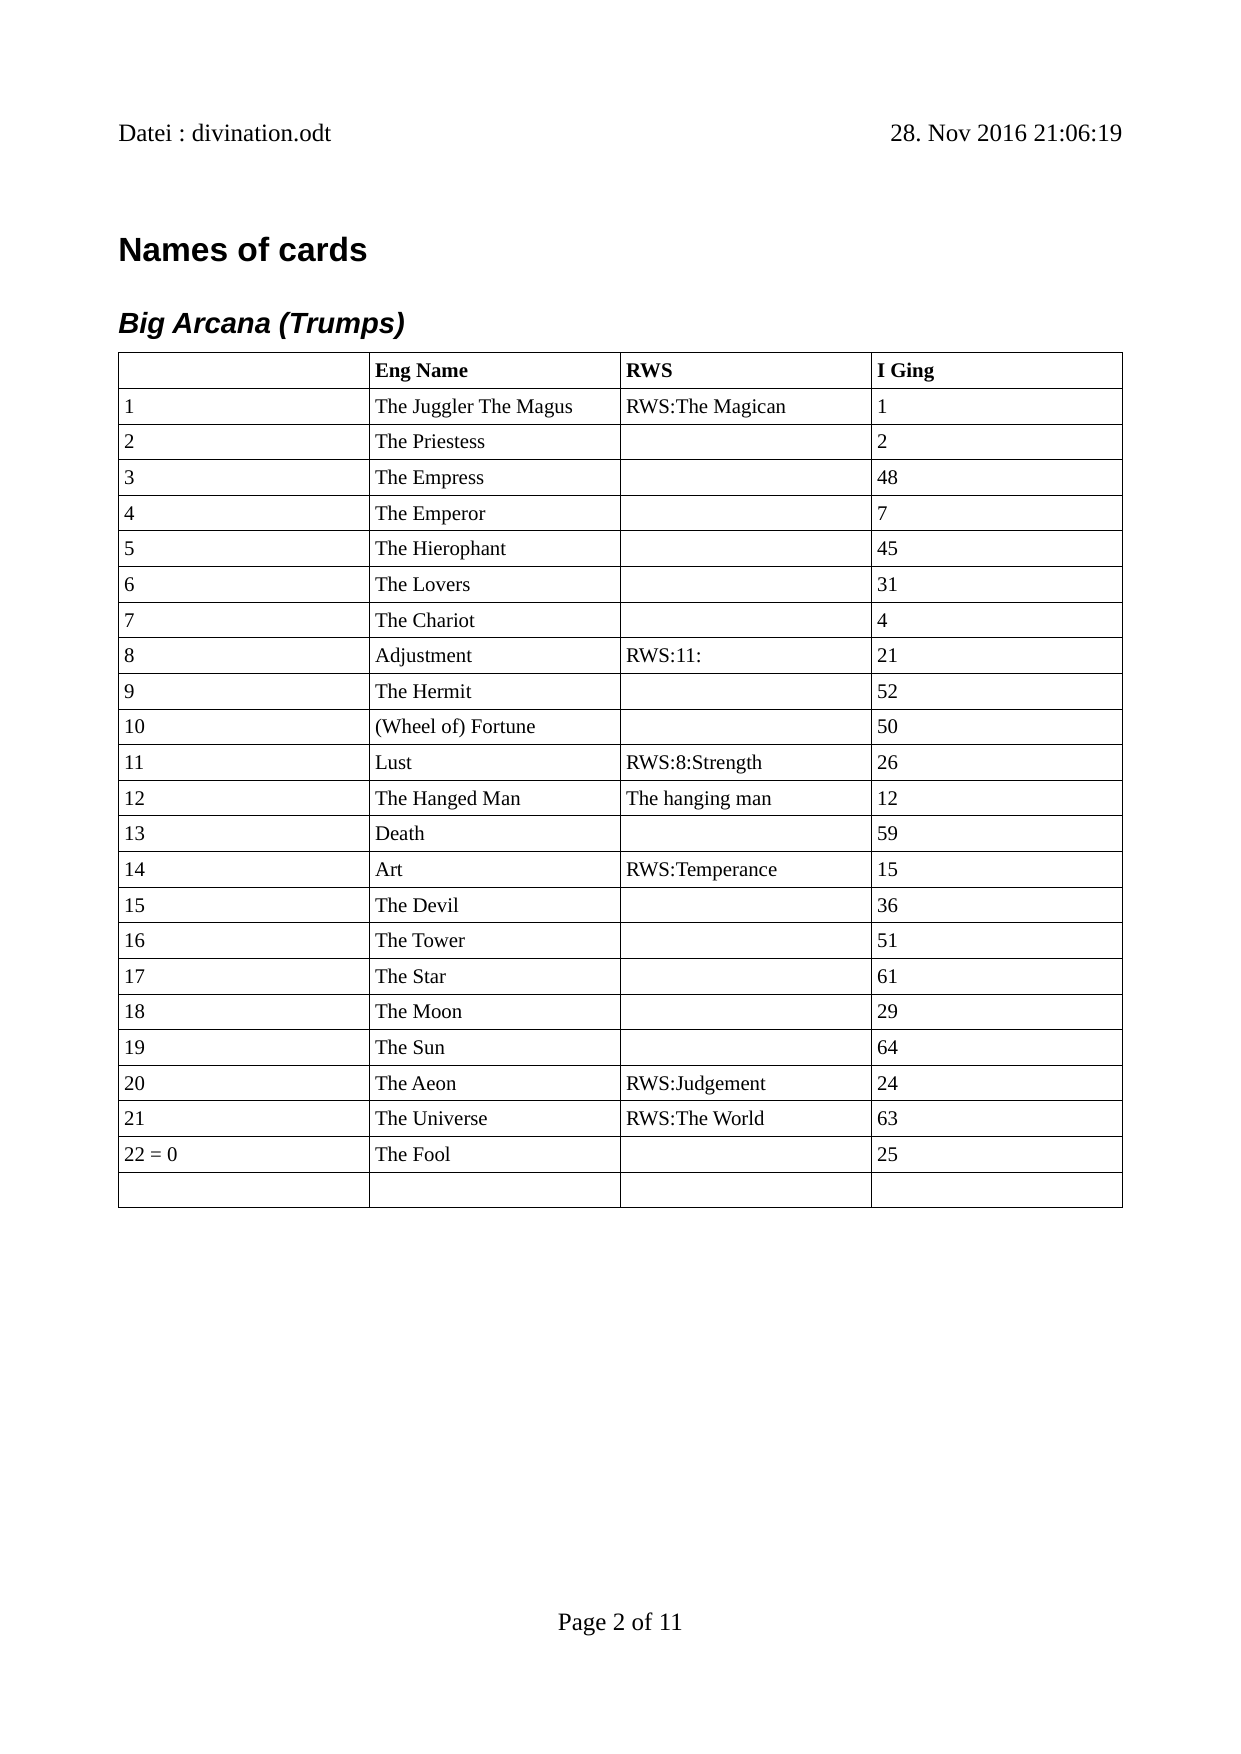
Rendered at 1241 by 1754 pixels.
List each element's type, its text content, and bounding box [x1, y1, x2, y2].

table_cell The Hierophant [370, 531, 620, 566]
table_cell 48 [872, 460, 1122, 495]
table_cell 21 [872, 638, 1122, 673]
table_cell 45 [872, 531, 1122, 566]
table_cell 21 [119, 1101, 369, 1136]
table_cell 10 [119, 710, 369, 744]
table_cell 14 [119, 852, 369, 887]
table_cell RWS:Temperance [621, 852, 871, 887]
table_cell 1 [872, 389, 1122, 423]
table_cell [621, 995, 871, 1029]
table_cell 63 [872, 1101, 1122, 1136]
table_header Eng Name [370, 353, 620, 388]
table_cell [621, 959, 871, 993]
table_cell 9 [119, 674, 369, 708]
table_cell 24 [872, 1066, 1122, 1100]
table_cell [621, 1030, 871, 1065]
table_cell [621, 710, 871, 744]
table_cell 12 [872, 781, 1122, 815]
table_cell [621, 674, 871, 708]
table_cell 6 [119, 567, 369, 602]
table_cell [621, 496, 871, 530]
table_cell 2 [872, 425, 1122, 459]
table_cell 59 [872, 816, 1122, 851]
table_cell Art [370, 852, 620, 887]
table_cell 1 [119, 389, 369, 423]
table_cell 8 [119, 638, 369, 673]
table_cell 15 [119, 888, 369, 922]
table_cell Adjustment [370, 638, 620, 673]
table_cell 22 = 0 [119, 1137, 369, 1172]
table_cell 16 [119, 923, 369, 958]
table_cell Lust [370, 745, 620, 780]
table_cell 25 [872, 1137, 1122, 1172]
table_cell 13 [119, 816, 369, 851]
table_cell [621, 1173, 871, 1207]
table_header I Ging [872, 353, 1122, 388]
table_cell The Chariot [370, 603, 620, 637]
table_cell RWS:The Magican [621, 389, 871, 423]
table_cell 17 [119, 959, 369, 993]
table_cell [119, 1173, 369, 1207]
table_cell 31 [872, 567, 1122, 602]
table_cell The Hermit [370, 674, 620, 708]
table_cell [621, 888, 871, 922]
table_cell RWS:8:Strength [621, 745, 871, 780]
table_cell 52 [872, 674, 1122, 708]
table_cell [872, 1173, 1122, 1207]
table_cell 61 [872, 959, 1122, 993]
table_cell 19 [119, 1030, 369, 1065]
table_cell [621, 923, 871, 958]
table_cell [621, 531, 871, 566]
table_cell The Lovers [370, 567, 620, 602]
table_cell [621, 1137, 871, 1172]
table_cell 20 [119, 1066, 369, 1100]
subtitle Big Arcana (Trumps) [118, 306, 1122, 340]
table_cell 51 [872, 923, 1122, 958]
table_cell RWS:Judgement [621, 1066, 871, 1100]
table_cell The Empress [370, 460, 620, 495]
table_cell 15 [872, 852, 1122, 887]
table_cell RWS:11: [621, 638, 871, 673]
table_cell 29 [872, 995, 1122, 1029]
table_cell 12 [119, 781, 369, 815]
table_cell [621, 567, 871, 602]
table_cell 5 [119, 531, 369, 566]
table_cell The Emperor [370, 496, 620, 530]
table_cell The Juggler The Magus [370, 389, 620, 423]
table_cell Death [370, 816, 620, 851]
table_cell The Fool [370, 1137, 620, 1172]
table_cell The Devil [370, 888, 620, 922]
table_cell [621, 425, 871, 459]
table_cell The Aeon [370, 1066, 620, 1100]
table_cell 11 [119, 745, 369, 780]
table_header [119, 353, 369, 388]
table_cell (Wheel of) Fortune [370, 710, 620, 744]
table_cell The Sun [370, 1030, 620, 1065]
table_cell [621, 460, 871, 495]
table_cell 36 [872, 888, 1122, 922]
subtitle Names of cards [118, 230, 1122, 269]
table_cell 7 [119, 603, 369, 637]
table_cell The Hanged Man [370, 781, 620, 815]
table_cell 7 [872, 496, 1122, 530]
table_cell The Moon [370, 995, 620, 1029]
table_cell The Tower [370, 923, 620, 958]
table_cell The Universe [370, 1101, 620, 1136]
table_cell [370, 1173, 620, 1207]
table_cell 4 [119, 496, 369, 530]
table_cell [621, 816, 871, 851]
table_cell The Star [370, 959, 620, 993]
table_cell The Priestess [370, 425, 620, 459]
table_cell 4 [872, 603, 1122, 637]
table_cell [621, 603, 871, 637]
table_cell 2 [119, 425, 369, 459]
table_cell 26 [872, 745, 1122, 780]
table_cell RWS:The World [621, 1101, 871, 1136]
table_cell 3 [119, 460, 369, 495]
table_cell 18 [119, 995, 369, 1029]
table_header RWS [621, 353, 871, 388]
table_cell The hanging man [621, 781, 871, 815]
table_cell 64 [872, 1030, 1122, 1065]
table_cell 50 [872, 710, 1122, 744]
